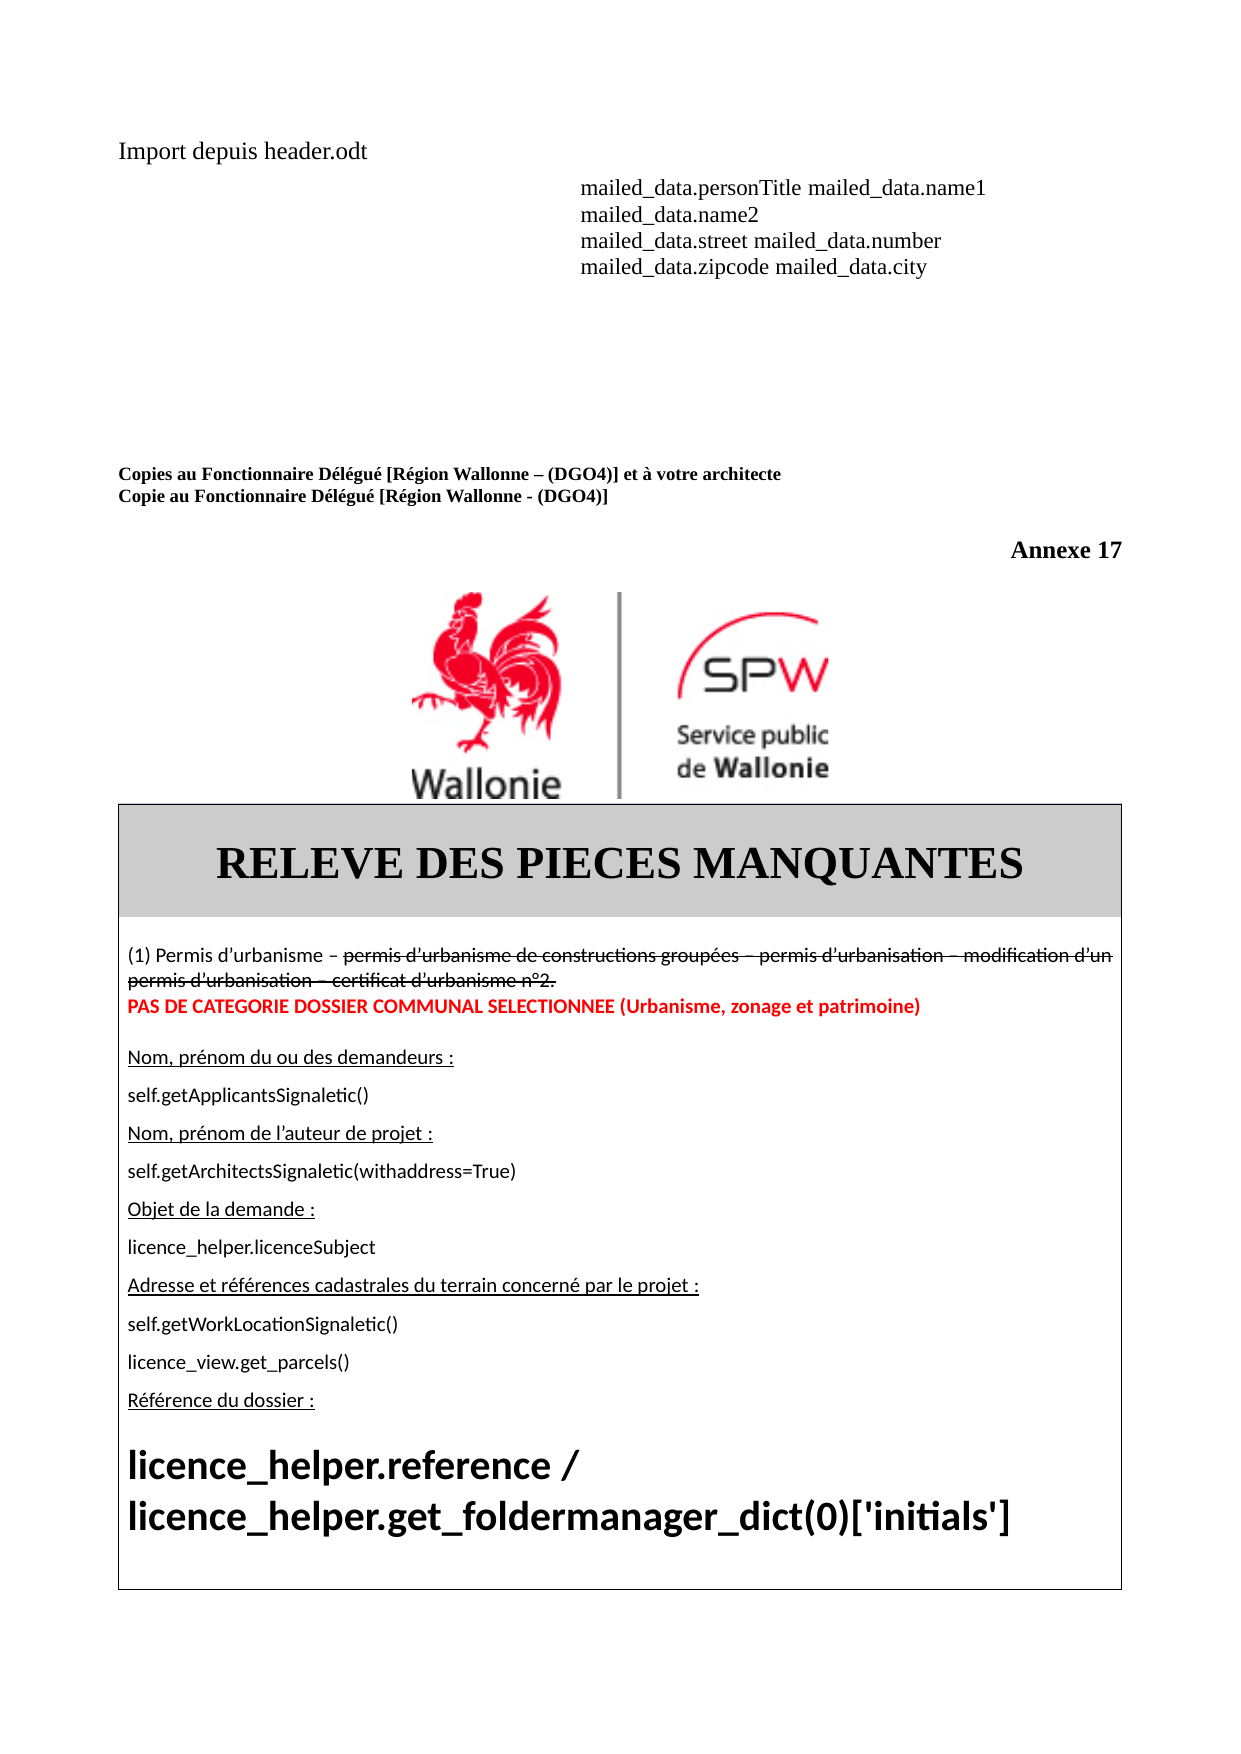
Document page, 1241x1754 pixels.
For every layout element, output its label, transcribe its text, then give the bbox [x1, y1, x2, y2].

text Annexe 17 [118, 535, 1122, 564]
text licence_view.get_parcels() [119, 1346, 1121, 1374]
picture [411, 592, 829, 799]
text RELEVE DES PIECES MANQUANTES [119, 832, 1121, 885]
text licence_helper.licenceSubject [119, 1231, 1121, 1260]
text Objet de la demande : [119, 1193, 1121, 1222]
list PAS DE CATEGORIE DOSSIER COMMUNAL SELECTIONNEE (Urbanisme, zonage et patrimoine) [119, 990, 1121, 1018]
text self.getApplicantsSignaletic() [119, 1079, 1121, 1107]
text Import depuis header.odt [118, 136, 539, 165]
text self.getWorkLocationSignaletic() [119, 1308, 1121, 1336]
text Copies au Fonctionnaire Délégué [Région Wallonne – (DGO4)] et à votre architecte [118, 463, 1122, 485]
text mailed_data.personTitle mailed_data.name1 mailed_data.name2 mailed_data.street mailed_data.number mailed_data.zipcode mailed_data.city [580, 172, 1119, 280]
text self.getArchitectsSignaletic(withaddress=True) [119, 1155, 1121, 1184]
text Copie au Fonctionnaire Délégué [Région Wallonne - (DGO4)] [118, 485, 1122, 506]
list (1) Permis d’urbanisme – permis d’urbanisme de constructions groupées – permis d’urbanisation – modification d’un permis d’urbanisation – certificat d’urbanisme n°2. [119, 939, 1121, 990]
text Nom, prénom de l’auteur de projet : [119, 1117, 1121, 1146]
text Adresse et références cadastrales du terrain concerné par le projet : [119, 1269, 1121, 1298]
text Nom, prénom du ou des demandeurs : [119, 1041, 1121, 1069]
text Référence du dossier : [119, 1384, 1121, 1412]
title licence_helper.reference / licence_helper.get_foldermanager_dict(0)['initials'] [119, 1436, 1121, 1541]
